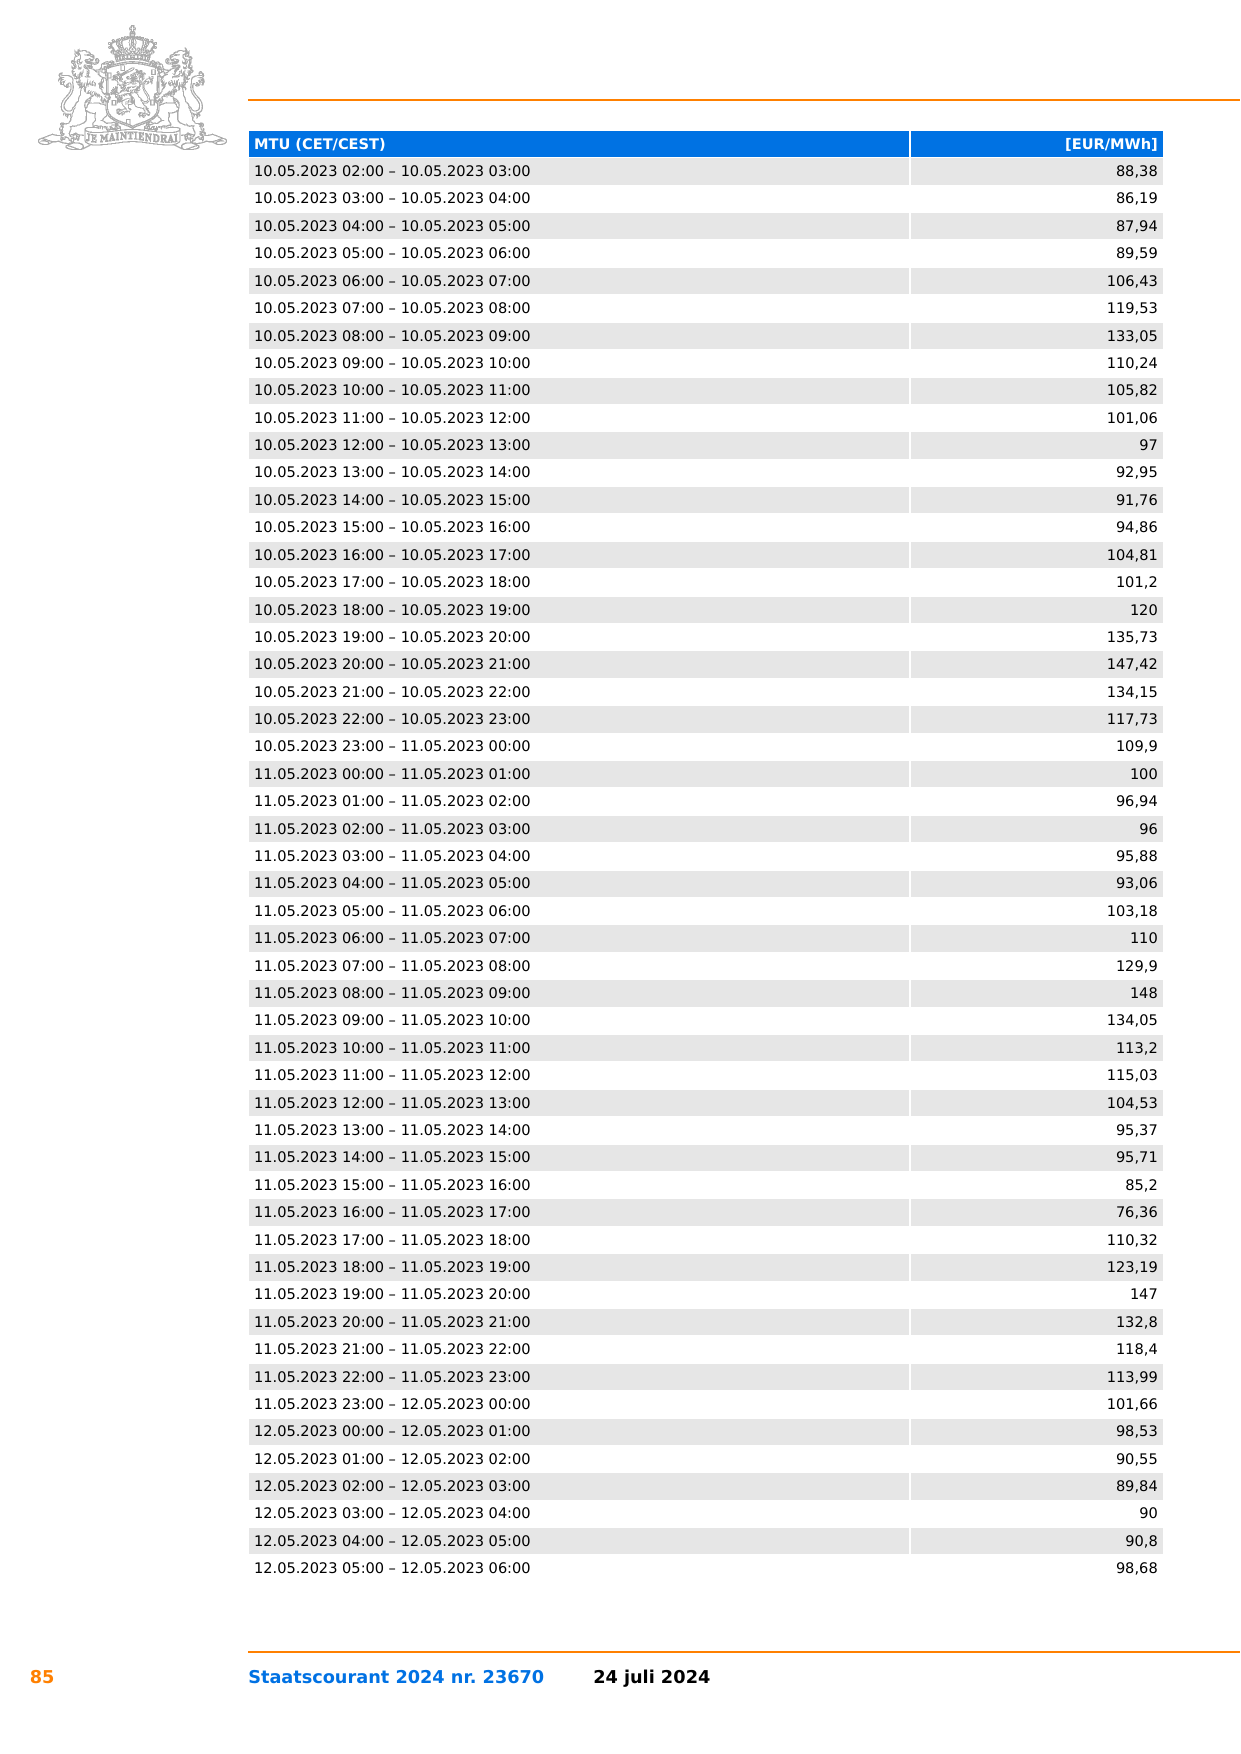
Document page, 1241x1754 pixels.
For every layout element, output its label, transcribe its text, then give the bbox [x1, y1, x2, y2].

table_cell 11.05.2023 04:00 – 11.05.2023 05:00 [249, 871, 909, 897]
table_header [EUR/MWh] [911, 131, 1163, 157]
table_cell 10.05.2023 13:00 – 10.05.2023 14:00 [249, 460, 909, 486]
table_cell 11.05.2023 06:00 – 11.05.2023 07:00 [249, 925, 909, 952]
table_cell 11.05.2023 14:00 – 11.05.2023 15:00 [249, 1145, 909, 1171]
table_cell 10.05.2023 22:00 – 10.05.2023 23:00 [249, 706, 909, 733]
table_cell 10.05.2023 02:00 – 10.05.2023 03:00 [249, 158, 909, 185]
table_cell 95,88 [911, 843, 1163, 869]
table_cell 11.05.2023 18:00 – 11.05.2023 19:00 [249, 1254, 909, 1281]
table_cell 110,24 [911, 350, 1163, 376]
table_cell 95,37 [911, 1117, 1163, 1143]
table_cell 117,73 [911, 706, 1163, 733]
table_cell 12.05.2023 05:00 – 12.05.2023 06:00 [249, 1556, 909, 1582]
table_cell 11.05.2023 20:00 – 11.05.2023 21:00 [249, 1309, 909, 1335]
table_cell 106,43 [911, 268, 1163, 294]
table_cell 10.05.2023 04:00 – 10.05.2023 05:00 [249, 213, 909, 239]
table_cell 147,42 [911, 651, 1163, 678]
table_cell 120 [911, 597, 1163, 623]
table_cell 10.05.2023 05:00 – 10.05.2023 06:00 [249, 241, 909, 267]
table_cell 85,2 [911, 1172, 1163, 1198]
table_cell 134,15 [911, 679, 1163, 705]
table_cell 96 [911, 816, 1163, 842]
table_cell 109,9 [911, 734, 1163, 760]
table_cell 123,19 [911, 1254, 1163, 1281]
table_cell 135,73 [911, 624, 1163, 650]
table_cell 12.05.2023 03:00 – 12.05.2023 04:00 [249, 1501, 909, 1527]
table_cell 10.05.2023 18:00 – 10.05.2023 19:00 [249, 597, 909, 623]
table_cell 113,99 [911, 1364, 1163, 1390]
table_cell 98,53 [911, 1419, 1163, 1445]
table_cell 129,9 [911, 953, 1163, 979]
table_cell 11.05.2023 22:00 – 11.05.2023 23:00 [249, 1364, 909, 1390]
table_cell 10.05.2023 16:00 – 10.05.2023 17:00 [249, 542, 909, 568]
table_cell 134,05 [911, 1008, 1163, 1034]
table_cell 98,68 [911, 1556, 1163, 1582]
table_cell 95,71 [911, 1145, 1163, 1171]
table_cell 115,03 [911, 1063, 1163, 1089]
table_cell 76,36 [911, 1199, 1163, 1226]
table_cell 11.05.2023 10:00 – 11.05.2023 11:00 [249, 1035, 909, 1061]
table_cell 97 [911, 432, 1163, 459]
table_cell 87,94 [911, 213, 1163, 239]
table_cell 104,53 [911, 1090, 1163, 1116]
table_cell 10.05.2023 23:00 – 11.05.2023 00:00 [249, 734, 909, 760]
table_cell 10.05.2023 08:00 – 10.05.2023 09:00 [249, 323, 909, 349]
table_cell 148 [911, 980, 1163, 1007]
table_cell 104,81 [911, 542, 1163, 568]
table_cell 10.05.2023 21:00 – 10.05.2023 22:00 [249, 679, 909, 705]
table_cell 119,53 [911, 295, 1163, 322]
table_cell 11.05.2023 23:00 – 12.05.2023 00:00 [249, 1391, 909, 1417]
table_cell 118,4 [911, 1336, 1163, 1363]
table_cell 11.05.2023 12:00 – 11.05.2023 13:00 [249, 1090, 909, 1116]
table_cell 10.05.2023 07:00 – 10.05.2023 08:00 [249, 295, 909, 322]
table_cell 11.05.2023 16:00 – 11.05.2023 17:00 [249, 1199, 909, 1226]
table_cell 11.05.2023 00:00 – 11.05.2023 01:00 [249, 761, 909, 787]
table_cell 11.05.2023 13:00 – 11.05.2023 14:00 [249, 1117, 909, 1143]
table_cell 100 [911, 761, 1163, 787]
table_cell 103,18 [911, 898, 1163, 924]
table_cell 110,32 [911, 1227, 1163, 1253]
table_cell 11.05.2023 11:00 – 11.05.2023 12:00 [249, 1063, 909, 1089]
table_cell 12.05.2023 02:00 – 12.05.2023 03:00 [249, 1473, 909, 1500]
table_cell 110 [911, 925, 1163, 952]
table_cell 101,66 [911, 1391, 1163, 1417]
table_cell 11.05.2023 19:00 – 11.05.2023 20:00 [249, 1282, 909, 1308]
table_cell 10.05.2023 20:00 – 10.05.2023 21:00 [249, 651, 909, 678]
table_cell 90 [911, 1501, 1163, 1527]
table_cell 96,94 [911, 789, 1163, 815]
table_cell 10.05.2023 17:00 – 10.05.2023 18:00 [249, 569, 909, 596]
table_cell 93,06 [911, 871, 1163, 897]
table_cell 10.05.2023 03:00 – 10.05.2023 04:00 [249, 186, 909, 212]
table_cell 91,76 [911, 487, 1163, 513]
table_cell 105,82 [911, 378, 1163, 404]
table_cell 113,2 [911, 1035, 1163, 1061]
table_cell 11.05.2023 17:00 – 11.05.2023 18:00 [249, 1227, 909, 1253]
table_cell 92,95 [911, 460, 1163, 486]
table_cell 90,8 [911, 1528, 1163, 1554]
table_cell 89,59 [911, 241, 1163, 267]
table_cell 11.05.2023 08:00 – 11.05.2023 09:00 [249, 980, 909, 1007]
table_cell 10.05.2023 15:00 – 10.05.2023 16:00 [249, 515, 909, 541]
table_header MTU (CET/CEST) [249, 131, 909, 157]
table_cell 11.05.2023 03:00 – 11.05.2023 04:00 [249, 843, 909, 869]
table_cell 11.05.2023 07:00 – 11.05.2023 08:00 [249, 953, 909, 979]
table_cell 101,06 [911, 405, 1163, 431]
table_cell 10.05.2023 14:00 – 10.05.2023 15:00 [249, 487, 909, 513]
table_cell 11.05.2023 02:00 – 11.05.2023 03:00 [249, 816, 909, 842]
table_cell 11.05.2023 01:00 – 11.05.2023 02:00 [249, 789, 909, 815]
table_cell 147 [911, 1282, 1163, 1308]
table_cell 90,55 [911, 1446, 1163, 1472]
table_cell 10.05.2023 19:00 – 10.05.2023 20:00 [249, 624, 909, 650]
table_cell 10.05.2023 09:00 – 10.05.2023 10:00 [249, 350, 909, 376]
table_cell 11.05.2023 05:00 – 11.05.2023 06:00 [249, 898, 909, 924]
table_cell 12.05.2023 01:00 – 12.05.2023 02:00 [249, 1446, 909, 1472]
picture [38, 25, 227, 150]
table_cell 11.05.2023 21:00 – 11.05.2023 22:00 [249, 1336, 909, 1363]
table_cell 133,05 [911, 323, 1163, 349]
table_cell 10.05.2023 12:00 – 10.05.2023 13:00 [249, 432, 909, 459]
table_cell 89,84 [911, 1473, 1163, 1500]
table_cell 88,38 [911, 158, 1163, 185]
table_cell 10.05.2023 11:00 – 10.05.2023 12:00 [249, 405, 909, 431]
table_cell 94,86 [911, 515, 1163, 541]
table_cell 10.05.2023 06:00 – 10.05.2023 07:00 [249, 268, 909, 294]
table_cell 101,2 [911, 569, 1163, 596]
table_cell 10.05.2023 10:00 – 10.05.2023 11:00 [249, 378, 909, 404]
table_cell 11.05.2023 09:00 – 11.05.2023 10:00 [249, 1008, 909, 1034]
table_cell 11.05.2023 15:00 – 11.05.2023 16:00 [249, 1172, 909, 1198]
table_cell 86,19 [911, 186, 1163, 212]
table_cell 12.05.2023 00:00 – 12.05.2023 01:00 [249, 1419, 909, 1445]
table_cell 132,8 [911, 1309, 1163, 1335]
table_cell 12.05.2023 04:00 – 12.05.2023 05:00 [249, 1528, 909, 1554]
